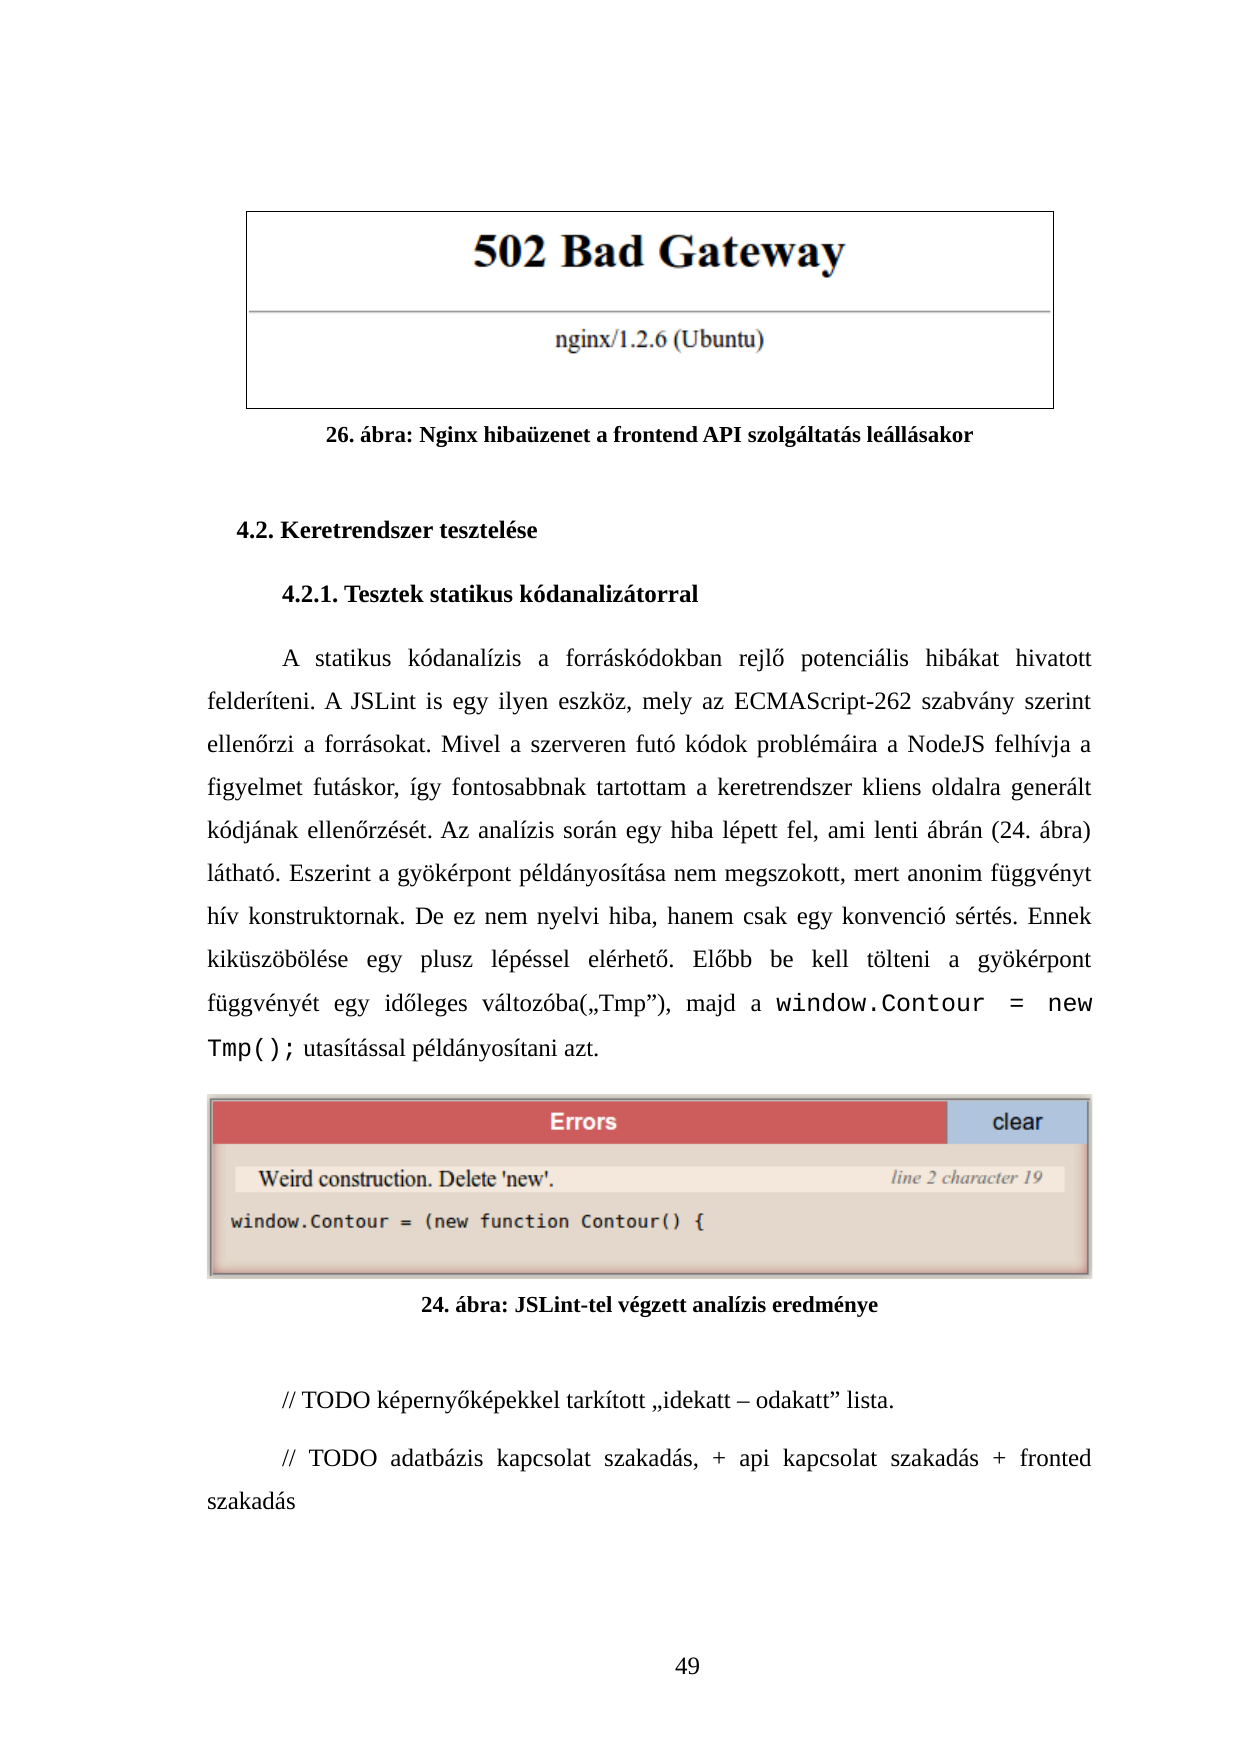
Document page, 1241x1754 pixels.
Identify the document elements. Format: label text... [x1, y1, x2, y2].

picture [248, 214, 1051, 405]
text 24. ábra: JSLint-tel végzett analízis eredménye [207, 1279, 1092, 1318]
picture [206, 1094, 1093, 1279]
text A statikus kódanalízis a forráskódokban rejlő potenciális hibákat hivatott felderíteni. A JSLint is egy ilyen eszköz, mely az ECMAScript-262 szabvány szerint ellenőrzi a forrásokat. Mivel a szerveren futó kódok problémáira a NodeJS felhívja a figyelmet futáskor, így fontosabbnak tartottam a keretrendszer kliens oldalra generált kódjának ellenőrzését. Az analízis során egy hiba lépett fel, ami lenti ábrán (24. ábra) látható. Eszerint a gyökérpont példányosítása nem megszokott, mert anonim függvényt hív konstruktornak. De ez nem nyelvi hiba, hanem csak egy konvenció sértés. Ennek kiküszöbölése egy plusz lépéssel elérhető. Előbb be kell tölteni a gyökérpont függvényét egy időleges változóba(„Tmp”), majd a window.Contour = new Tmp(); utasítással példányosítani azt. [207, 643, 1092, 1064]
subtitle 4.2. Keretrendszer tesztelése [207, 515, 1092, 543]
subtitle 4.2.1. Tesztek statikus kódanalizátorral [244, 579, 1092, 607]
text // TODO képernyőképekkel tarkított „idekatt – odakatt” lista. [207, 1385, 1092, 1414]
text // TODO adatbázis kapcsolat szakadás, + api kapcsolat szakadás + fronted szakadás [207, 1443, 1092, 1515]
text 26. ábra: Nginx hibaüzenet a frontend API szolgáltatás leállásakor [207, 405, 1092, 448]
